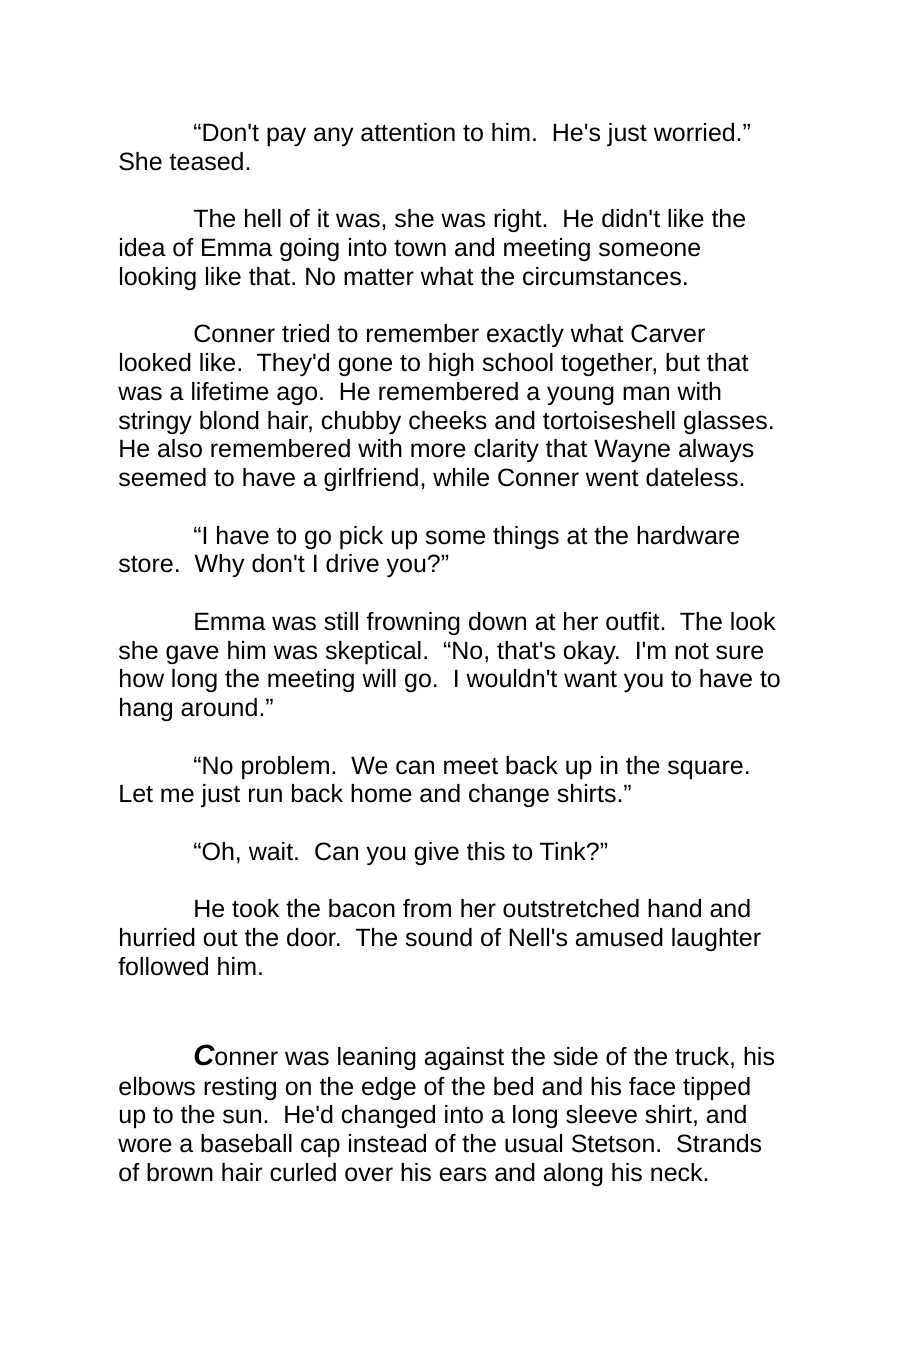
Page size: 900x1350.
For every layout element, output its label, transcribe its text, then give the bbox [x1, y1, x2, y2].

text “Oh, wait. Can you give this to Tink?” [118, 837, 782, 866]
text He took the bacon from her outstretched hand and hurried out the door. The sound of Nell's amused laughter followed him. [118, 894, 782, 981]
text Emma was still frowning down at her outfit. The look she gave him was skeptical. “No, that's okay. I'm not sure how long the meeting will go. I wouldn't want you to have to hang around.” [118, 607, 782, 722]
text “I have to go pick up some things at the hardware store. Why don't I drive you?” [118, 521, 782, 578]
text “Don't pay any attention to him. He's just worried.” She teased. [118, 118, 782, 176]
text “No problem. We can meet back up in the square. Let me just run back home and change shirts.” [118, 751, 782, 808]
text Conner tried to remember exactly what Carver looked like. They'd gone to high school together, but that was a lifetime ago. He remembered a young man with stringy blond hair, chubby cheeks and tortoiseshell glasses. He also remembered with more clarity that Wayne always seemed to have a girlfriend, while Conner went dateless. [118, 319, 782, 492]
text The hell of it was, she was right. He didn't like the idea of Emma going into town and meeting someone looking like that. No matter what the circumstances. [118, 204, 782, 291]
text Conner was leaning against the side of the truck, his elbows resting on the edge of the bed and his face tipped up to the sun. He'd changed into a long sleeve shirt, and wore a baseball cap instead of the usual Stetson. Strands of brown hair curled over his ears and along his neck. [118, 1038, 782, 1187]
